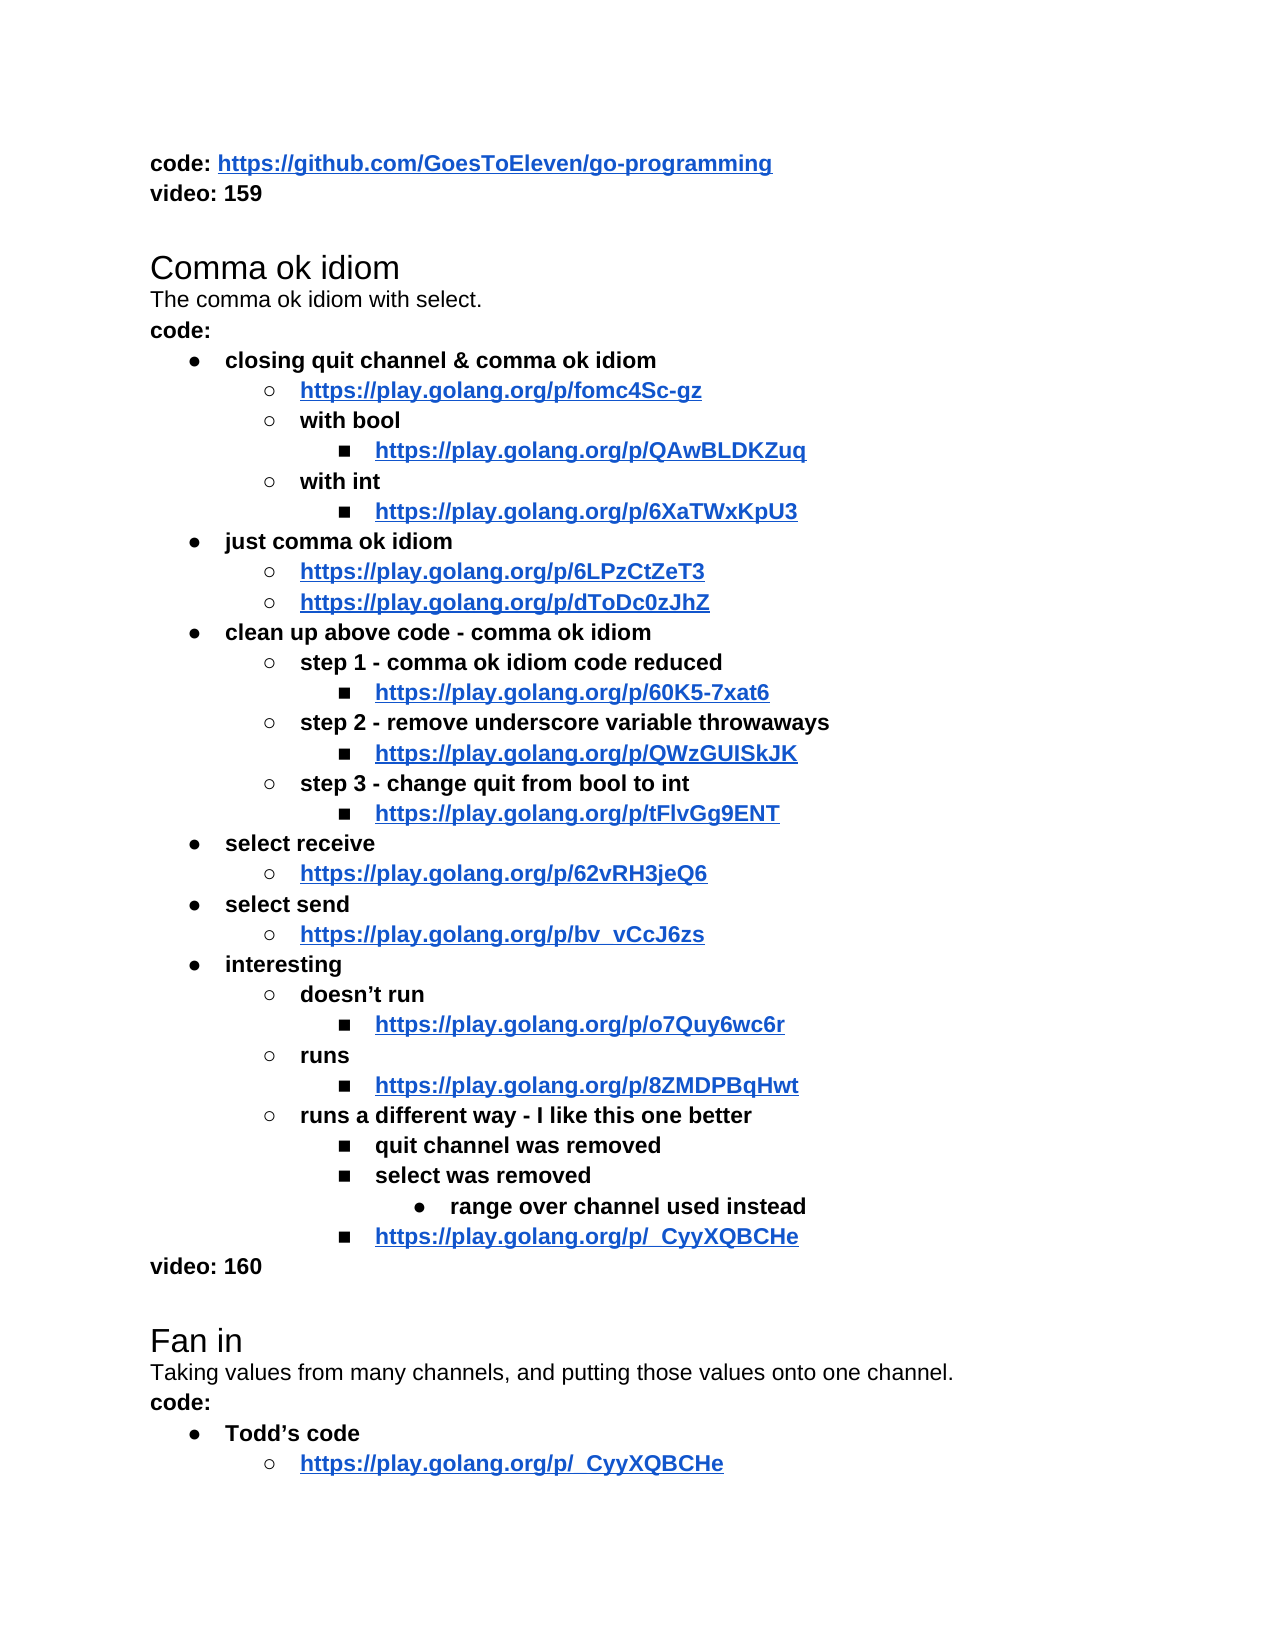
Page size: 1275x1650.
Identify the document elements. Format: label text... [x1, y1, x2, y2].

list closing quit channel & comma ok idiom [187, 347, 1125, 373]
list with bool [262, 407, 1125, 433]
subtitle Fan in [150, 1321, 1125, 1359]
subtitle Comma ok idiom [150, 248, 1125, 286]
list https://play.golang.org/p/6XaTWxKpU3 [337, 498, 1125, 524]
list https://play.golang.org/p/bv_vCcJ6zs [262, 921, 1125, 947]
list https://play.golang.org/p/_CyyXQBCHe [337, 1223, 1125, 1249]
list https://play.golang.org/p/fomc4Sc-gz [262, 377, 1125, 403]
list https://play.golang.org/p/QAwBLDKZuq [337, 437, 1125, 464]
list https://play.golang.org/p/8ZMDPBqHwt [337, 1072, 1125, 1098]
list step 1 - comma ok idiom code reduced [262, 649, 1125, 675]
list https://play.golang.org/p/dToDc0zJhZ [262, 588, 1125, 615]
text video: 159 [150, 180, 1125, 207]
text code: [150, 317, 1125, 343]
list with int [262, 468, 1125, 494]
text The comma ok idiom with select. [150, 286, 1125, 313]
list select receive [187, 830, 1125, 856]
list step 3 - change quit from bool to int [262, 770, 1125, 796]
list https://play.golang.org/p/QWzGUISkJK [337, 739, 1125, 766]
list https://play.golang.org/p/_CyyXQBCHe [262, 1450, 1125, 1476]
list https://play.golang.org/p/o7Quy6wc6r [337, 1011, 1125, 1038]
text code: [150, 1389, 1125, 1416]
list select send [187, 891, 1125, 917]
list https://play.golang.org/p/tFlvGg9ENT [337, 800, 1125, 826]
list runs a different way - I like this one better [262, 1102, 1125, 1128]
list quit channel was removed [337, 1132, 1125, 1158]
list runs [262, 1042, 1125, 1068]
list clean up above code - comma ok idiom [187, 619, 1125, 645]
list select was removed [337, 1162, 1125, 1189]
list https://play.golang.org/p/62vRH3jeQ6 [262, 860, 1125, 887]
text video: 160 [150, 1253, 1125, 1279]
list https://play.golang.org/p/60K5-7xat6 [337, 679, 1125, 705]
list https://play.golang.org/p/6LPzCtZeT3 [262, 558, 1125, 584]
list Todd’s code [187, 1419, 1125, 1446]
text Taking values from many channels, and putting those values onto one channel. [150, 1359, 1125, 1386]
text code: https://github.com/GoesToEleven/go-programming [150, 150, 1125, 176]
list range over channel used instead [412, 1193, 1125, 1219]
list doesn’t run [262, 981, 1125, 1007]
list interesting [187, 951, 1125, 977]
list just comma ok idiom [187, 528, 1125, 554]
list step 2 - remove underscore variable throwaways [262, 709, 1125, 736]
